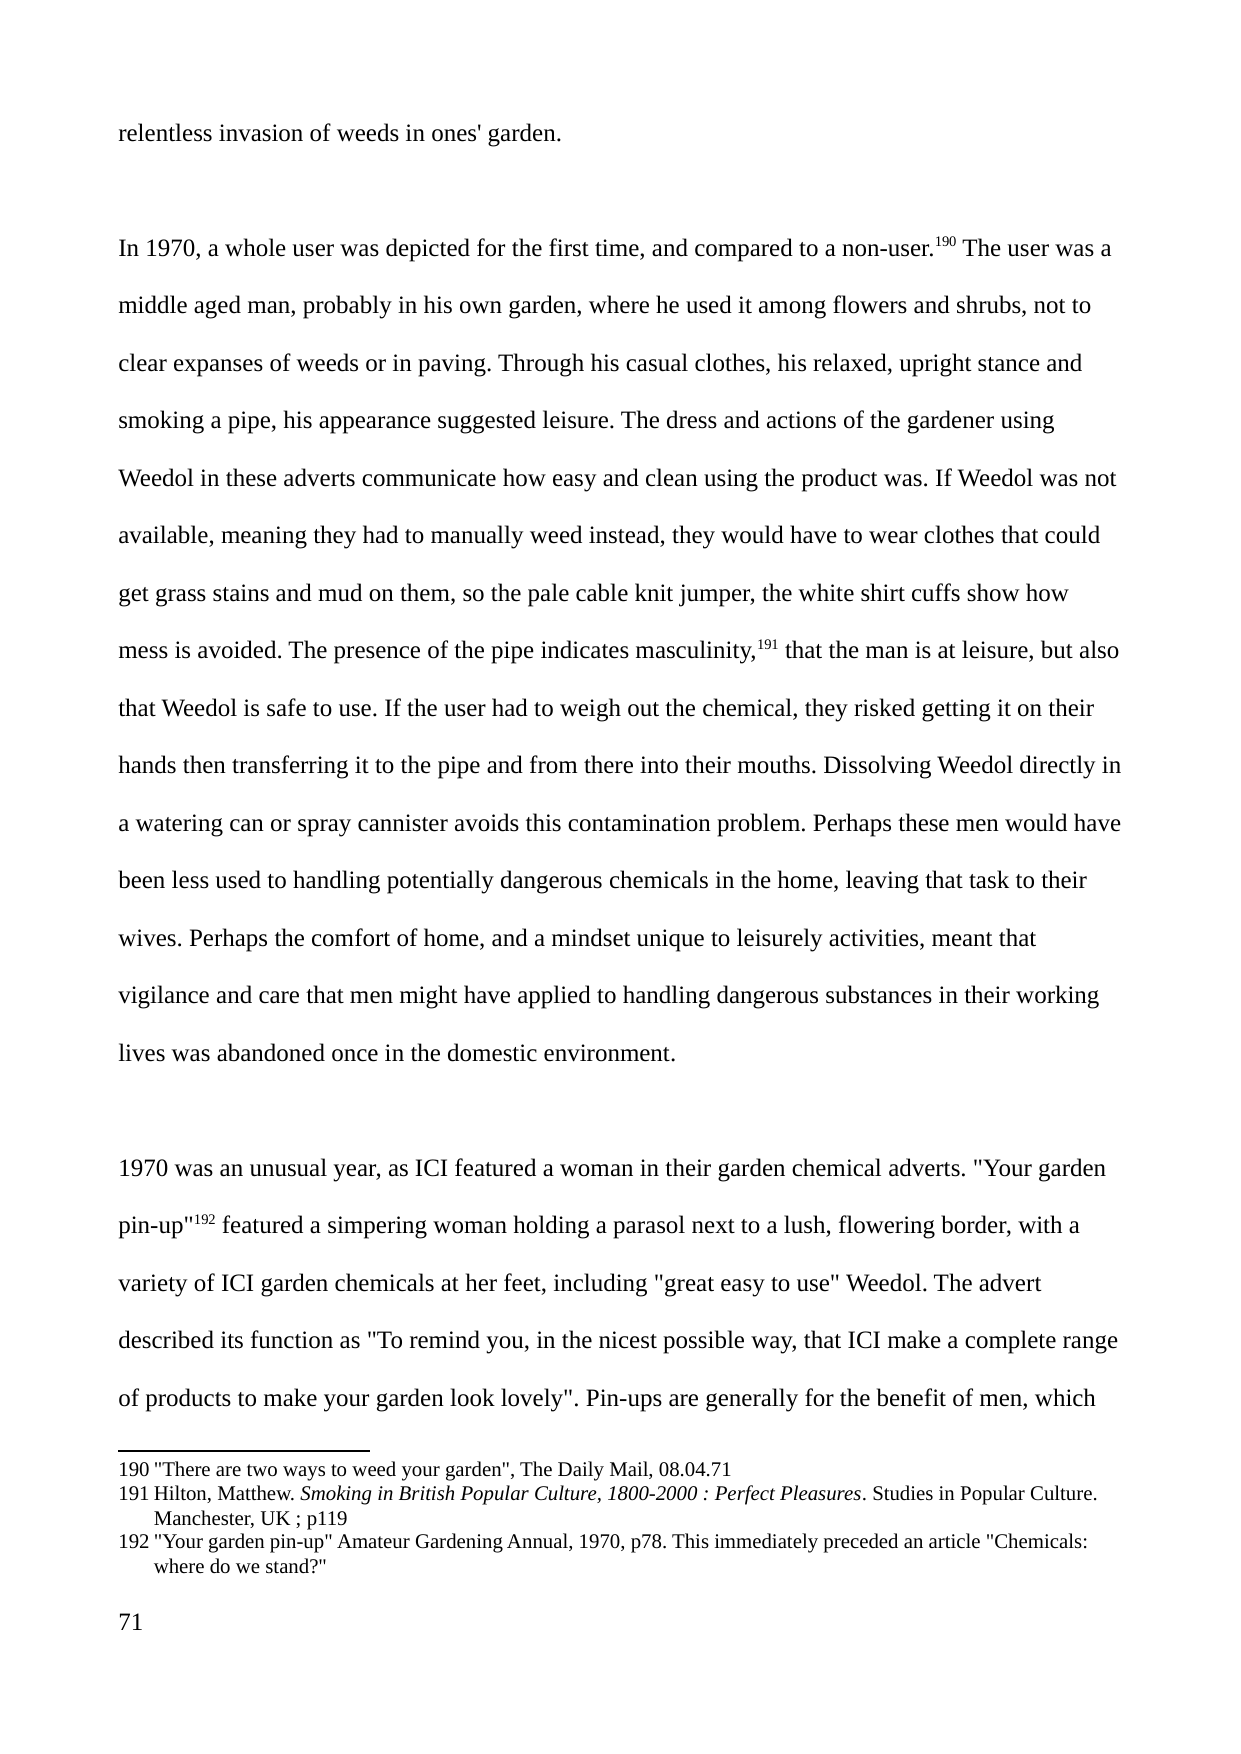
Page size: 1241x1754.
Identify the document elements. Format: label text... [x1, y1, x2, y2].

text "There are two ways to weed your garden", The Daily Mail, 08.04.71 [118, 1457, 1122, 1481]
text In 1970, a whole user was depicted for the first time, and compared to a non-user. The user was a middle aged man, probably in his own garden, where he used it among flowers and shrubs, not to clear expanses of weeds or in paving. Through his casual clothes, his relaxed, upright stance and smoking a pipe, his appearance suggested leisure. The dress and actions of the gardener using Weedol in these adverts communicate how easy and clean using the product was. If Weedol was not available, meaning they had to manually weed instead, they would have to wear clothes that could get grass stains and mud on them, so the pale cable knit jumper, the white shirt cuffs show how mess is avoided. The presence of the pipe indicates masculinity, that the man is at leisure, but also that Weedol is safe to use. If the user had to weigh out the chemical, they risked getting it on their hands then transferring it to the pipe and from there into their mouths. Dissolving Weedol directly in a watering can or spray cannister avoids this contamination problem. Perhaps these men would have been less used to handling potentially dangerous chemicals in the home, leaving that task to their wives. Perhaps the comfort of home, and a mindset unique to leisurely activities, meant that vigilance and care that men might have applied to handling dangerous substances in their working lives was abandoned once in the domestic environment. [118, 233, 1122, 1067]
text "Your garden pin-up" Amateur Gardening Annual, 1970, p78. This immediately preceded an article "Chemicals: where do we stand?" [118, 1529, 1122, 1578]
text relentless invasion of weeds in ones' garden. [118, 118, 1122, 147]
text Hilton, Matthew. Smoking in British Popular Culture, 1800-2000 : Perfect Pleasures. Studies in Popular Culture. Manchester, UK ; p119 [118, 1481, 1122, 1529]
text 1970 was an unusual year, as ICI featured a woman in their garden chemical adverts. "Your garden pin-up" featured a simpering woman holding a parasol next to a lush, flowering border, with a variety of ICI garden chemicals at her feet, including "great easy to use" Weedol. The advert described its function as "To remind you, in the nicest possible way, that ICI make a complete range of products to make your garden look lovely". Pin-ups are generally for the benefit of men, which [118, 1153, 1122, 1412]
